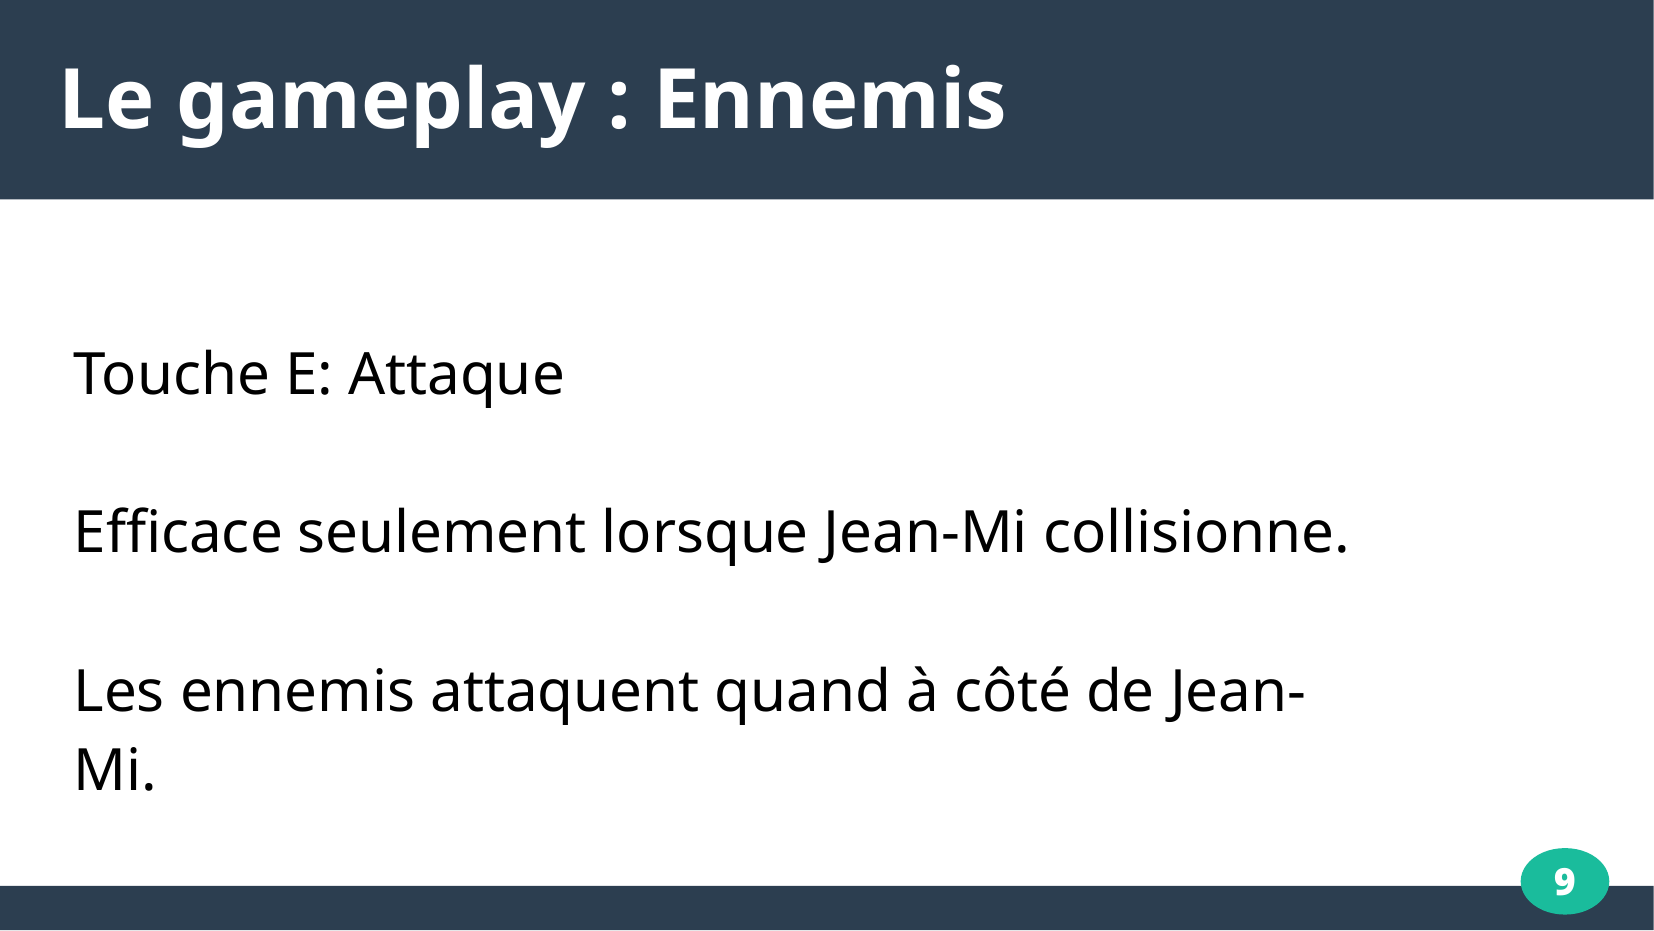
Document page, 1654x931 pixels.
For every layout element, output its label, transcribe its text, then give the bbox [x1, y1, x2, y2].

text_box Le gameplay : Ennemis [59, 48, 1536, 144]
text_box Touche E: Attaque Efficace seulement lorsque Jean-Mi collisionne. Les ennemis attaquent quand à côté de Jean-Mi. [59, 324, 1388, 827]
